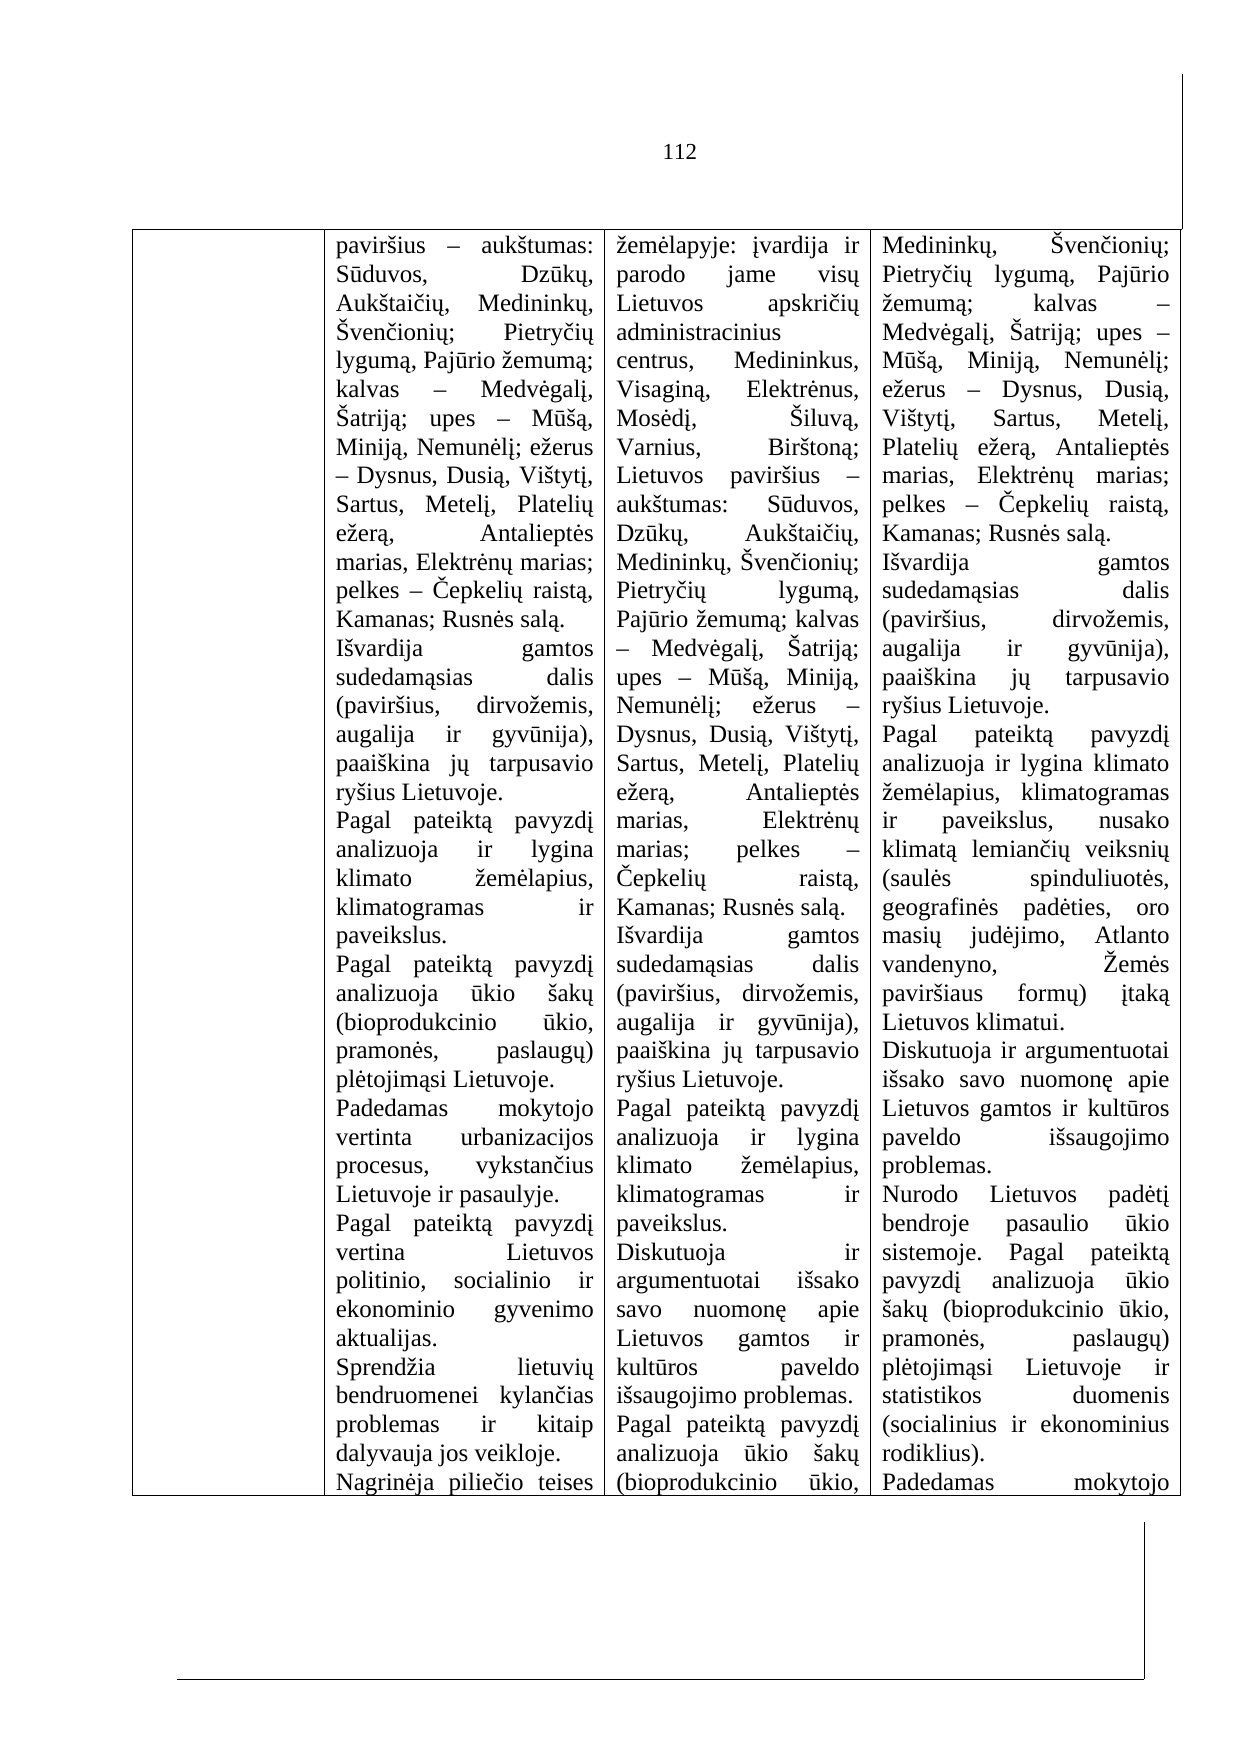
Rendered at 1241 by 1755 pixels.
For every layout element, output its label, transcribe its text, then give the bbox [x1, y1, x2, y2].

table_cell Medininkų, Švenčionių; Pietryčių lygumą, Pajūrio žemumą; kalvas – Medvėgalį, Šatriją; upes – Mūšą, Miniją, Nemunėlį; ežerus – Dysnus, Dusią, Vištytį, Sartus, Metelį, Platelių ežerą, Antalieptės marias, Elektrėnų marias; pelkes – Čepkelių raistą, Kamanas; Rusnės salą. Išvardija gamtos sudedamąsias dalis (paviršius, dirvožemis, augalija ir gyvūnija), paaiškina jų tarpusavio ryšius Lietuvoje. Pagal pateiktą pavyzdį analizuoja ir lygina klimato žemėlapius, klimatogramas ir paveikslus, nusako klimatą lemiančių veiksnių (saulės spinduliuotės, geografinės padėties, oro masių judėjimo, Atlanto vandenyno, Žemės paviršiaus formų) įtaką Lietuvos klimatui. Diskutuoja ir argumentuotai išsako savo nuomonę apie Lietuvos gamtos ir kultūros paveldo išsaugojimo problemas. Nurodo Lietuvos padėtį bendroje pasaulio ūkio sistemoje. Pagal pateiktą pavyzdį analizuoja ūkio šakų (bioprodukcinio ūkio, pramonės, paslaugų) plėtojimąsi Lietuvoje ir statistikos duomenis (socialinius ir ekonominius rodiklius). Padedamas mokytojo [871, 230, 1180, 1495]
table_cell [133, 230, 324, 1495]
table_cell paviršius – aukštumas: Sūduvos, Dzūkų, Aukštaičių, Medininkų, Švenčionių; Pietryčių lygumą, Pajūrio žemumą; kalvas – Medvėgalį, Šatriją; upes – Mūšą, Miniją, Nemunėlį; ežerus – Dysnus, Dusią, Vištytį, Sartus, Metelį, Platelių ežerą, Antalieptės marias, Elektrėnų marias; pelkes – Čepkelių raistą, Kamanas; Rusnės salą. Išvardija gamtos sudedamąsias dalis (paviršius, dirvožemis, augalija ir gyvūnija), paaiškina jų tarpusavio ryšius Lietuvoje. Pagal pateiktą pavyzdį analizuoja ir lygina klimato žemėlapius, klimatogramas ir paveikslus. Pagal pateiktą pavyzdį analizuoja ūkio šakų (bioprodukcinio ūkio, pramonės, paslaugų) plėtojimąsi Lietuvoje. Padedamas mokytojo vertinta urbanizacijos procesus, vykstančius Lietuvoje ir pasaulyje. Pagal pateiktą pavyzdį vertina Lietuvos politinio, socialinio ir ekonominio gyvenimo aktualijas. Sprendžia lietuvių bendruomenei kylančias problemas ir kitaip dalyvauja jos veikloje. Nagrinėja piliečio teises [325, 230, 604, 1495]
table_cell žemėlapyje: įvardija ir parodo jame visų Lietuvos apskričių administracinius centrus, Medininkus, Visaginą, Elektrėnus, Mosėdį, Šiluvą, Varnius, Birštoną; Lietuvos paviršius – aukštumas: Sūduvos, Dzūkų, Aukštaičių, Medininkų, Švenčionių; Pietryčių lygumą, Pajūrio žemumą; kalvas – Medvėgalį, Šatriją; upes – Mūšą, Miniją, Nemunėlį; ežerus – Dysnus, Dusią, Vištytį, Sartus, Metelį, Platelių ežerą, Antalieptės marias, Elektrėnų marias; pelkes – Čepkelių raistą, Kamanas; Rusnės salą. Išvardija gamtos sudedamąsias dalis (paviršius, dirvožemis, augalija ir gyvūnija), paaiškina jų tarpusavio ryšius Lietuvoje. Pagal pateiktą pavyzdį analizuoja ir lygina klimato žemėlapius, klimatogramas ir paveikslus. Diskutuoja ir argumentuotai išsako savo nuomonę apie Lietuvos gamtos ir kultūros paveldo išsaugojimo problemas. Pagal pateiktą pavyzdį analizuoja ūkio šakų (bioprodukcinio ūkio, [605, 230, 870, 1495]
